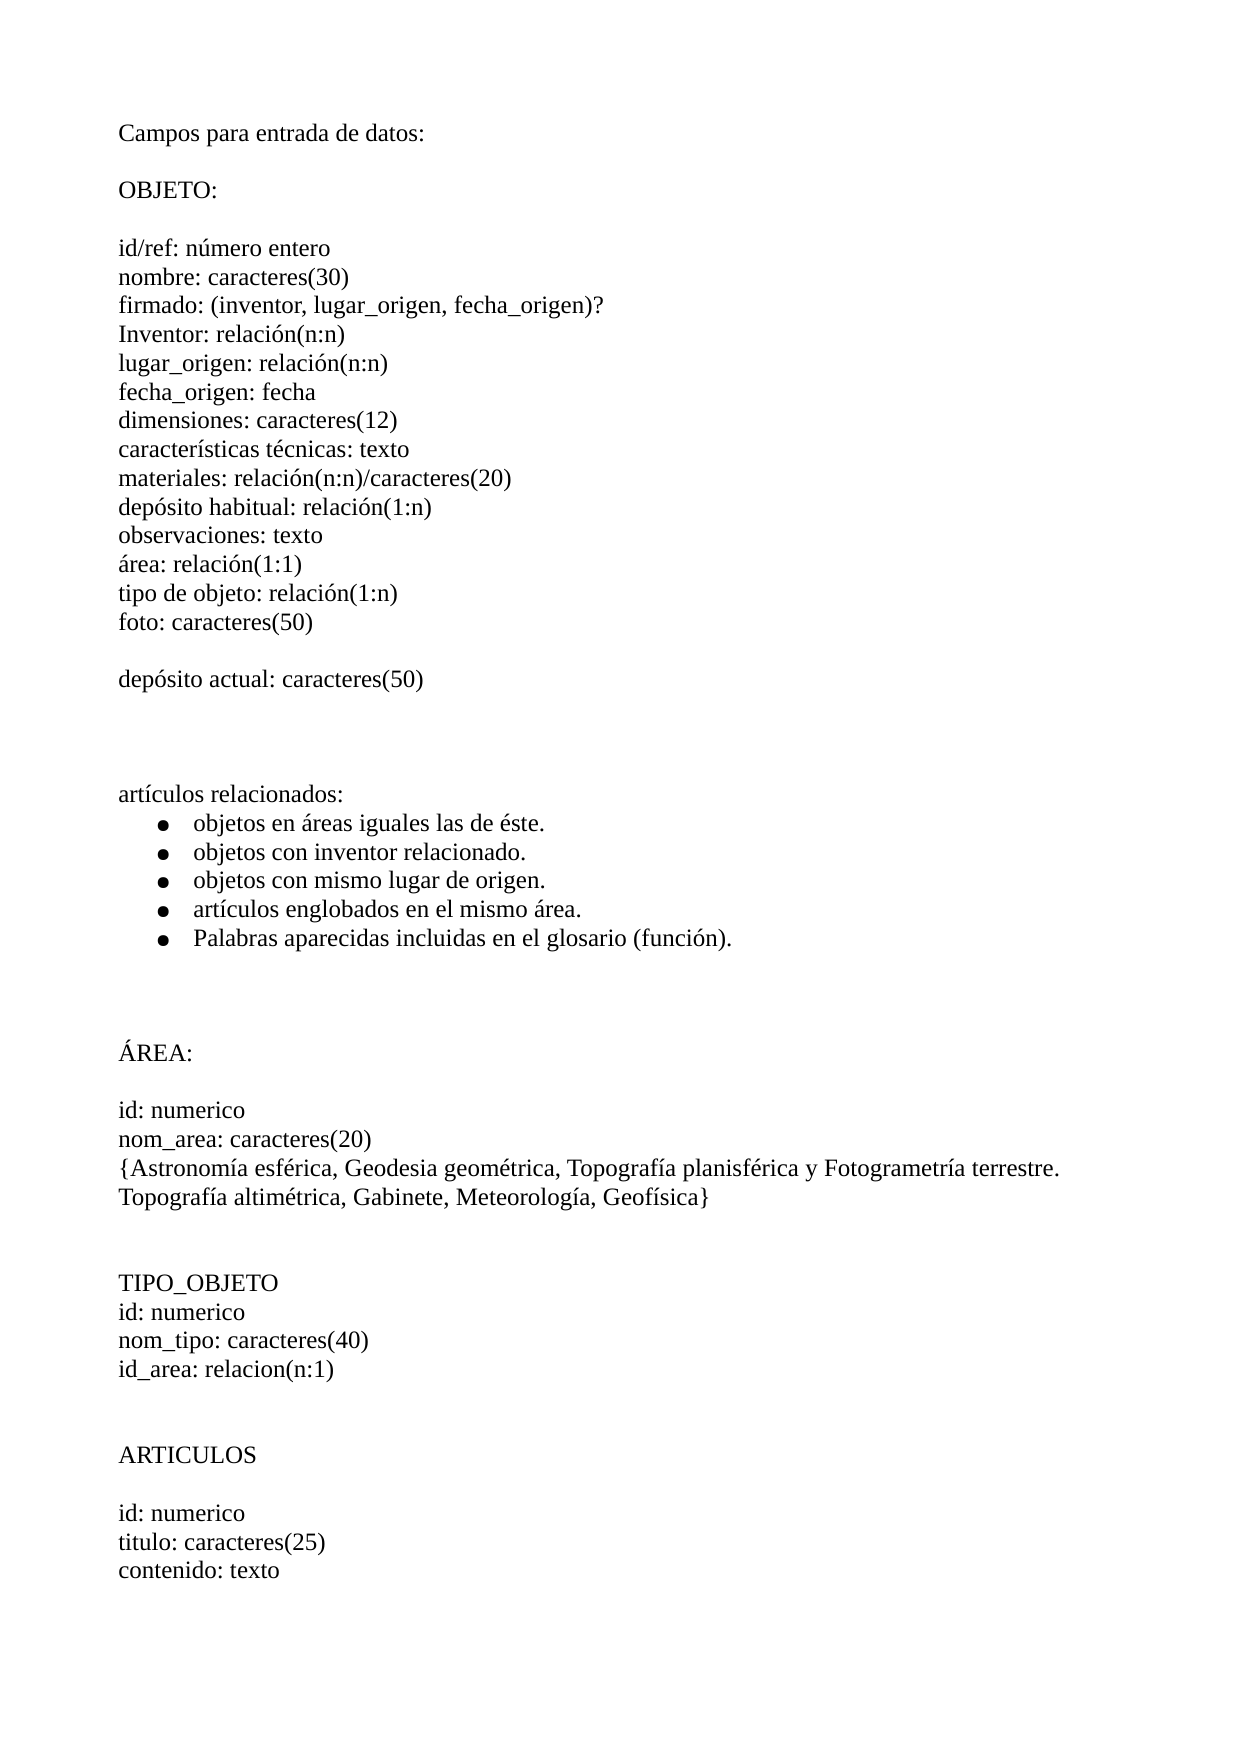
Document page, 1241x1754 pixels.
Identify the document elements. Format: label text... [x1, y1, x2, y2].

text {Astronomía esférica, Geodesia geométrica, Topografía planisférica y Fotogrametría terrestre. [118, 1153, 1122, 1182]
text id_area: relacion(n:1) [118, 1354, 1122, 1383]
text fecha_origen: fecha [118, 377, 1122, 406]
text características técnicas: texto [118, 434, 1122, 463]
text foto: caracteres(50) [118, 607, 1122, 636]
text Inventor: relación(n:n) [118, 319, 1122, 348]
text Campos para entrada de datos: [118, 118, 1122, 147]
text nom_area: caracteres(20) [118, 1124, 1122, 1153]
text tipo de objeto: relación(1:n) [118, 578, 1122, 607]
text TIPO_OBJETO [118, 1268, 1122, 1297]
text depósito habitual: relación(1:n) [118, 492, 1122, 521]
list objetos en áreas iguales las de éste. [156, 808, 1122, 837]
text Topografía altimétrica, Gabinete, Meteorología, Geofísica} [118, 1182, 1122, 1211]
text depósito actual: caracteres(50) [118, 664, 1122, 693]
text nom_tipo: caracteres(40) [118, 1326, 1122, 1354]
text contenido: texto [118, 1556, 1122, 1584]
text artículos relacionados: [118, 779, 1122, 808]
text dimensiones: caracteres(12) [118, 406, 1122, 434]
text titulo: caracteres(25) [118, 1527, 1122, 1556]
text ARTICULOS [118, 1441, 1122, 1469]
list objetos con mismo lugar de origen. [156, 866, 1122, 894]
text materiales: relación(n:n)/caracteres(20) [118, 463, 1122, 492]
text lugar_origen: relación(n:n) [118, 348, 1122, 377]
text firmado: (inventor, lugar_origen, fecha_origen)? [118, 291, 1122, 319]
text id: numerico [118, 1297, 1122, 1326]
list Palabras aparecidas incluidas en el glosario (función). [156, 923, 1122, 952]
text OBJETO: [118, 176, 1122, 204]
text id: numerico [118, 1096, 1122, 1124]
text ÁREA: [118, 1038, 1122, 1067]
text nombre: caracteres(30) [118, 262, 1122, 291]
list objetos con inventor relacionado. [156, 837, 1122, 866]
text id/ref: número entero [118, 233, 1122, 262]
text id: numerico [118, 1498, 1122, 1527]
list artículos englobados en el mismo área. [156, 894, 1122, 923]
text observaciones: texto [118, 521, 1122, 549]
text área: relación(1:1) [118, 549, 1122, 578]
